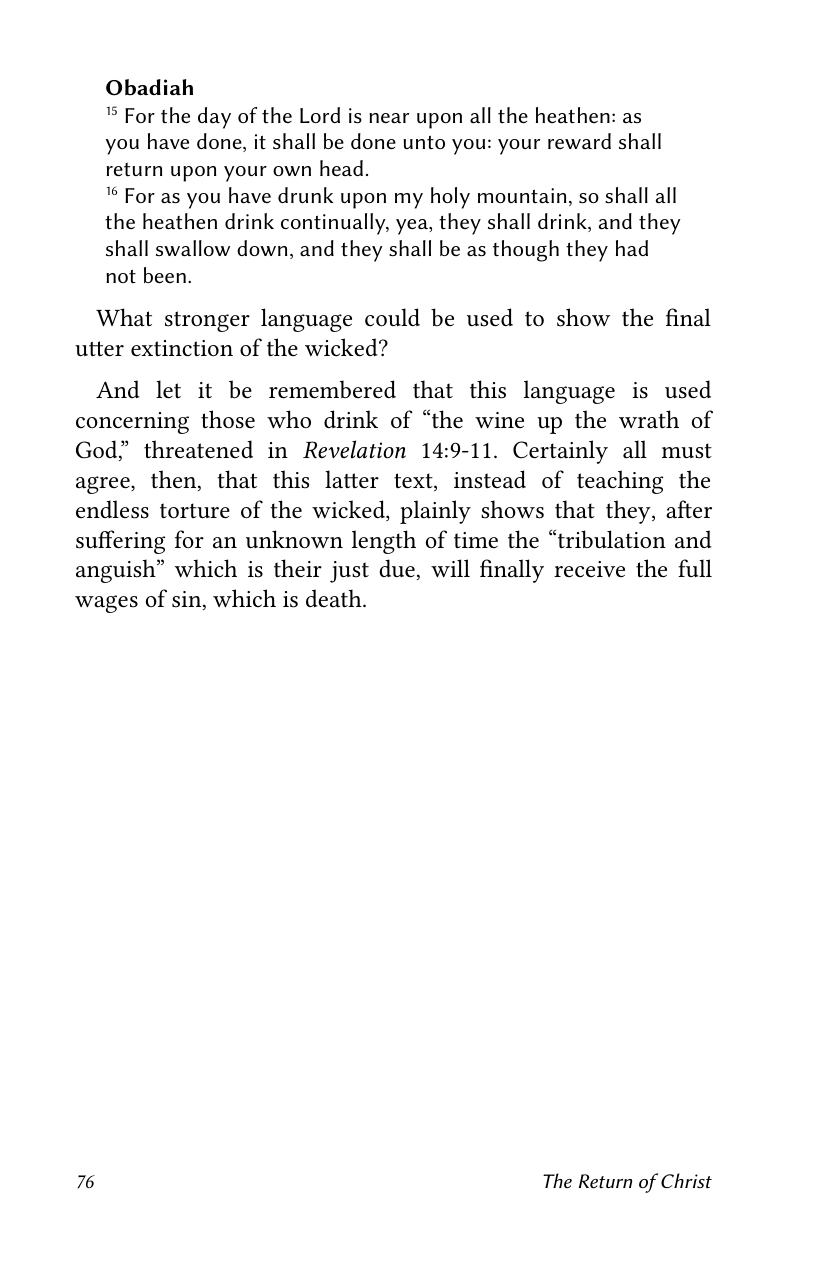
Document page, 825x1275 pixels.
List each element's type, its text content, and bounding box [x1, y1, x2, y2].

text 16 For as you have drunk upon my holy mountain, so shall all the heathen drink continually, yea, they shall drink, and they shall swallow down, and they shall be as though they had not been. [105, 183, 682, 289]
text Obadiah [105, 75, 712, 101]
text And let it be remembered that this language is used concerning those who drink of “the wine up the wrath of God,” threatened in Revelation 14:9-11. Certainly all must agree, then, that this latter text, instead of teaching the endless torture of the wicked, plainly shows that they, after suffering for an unknown length of time the “tribulation and anguish” which is their just due, will finally receive the full wages of sin, which is death. [75, 376, 712, 614]
text What stronger language could be used to show the final utter extinction of the wicked? [75, 304, 712, 363]
text 15 For the day of the Lord is near upon all the heathen: as you have done, it shall be done unto you: your reward shall return upon your own head. [105, 103, 682, 182]
